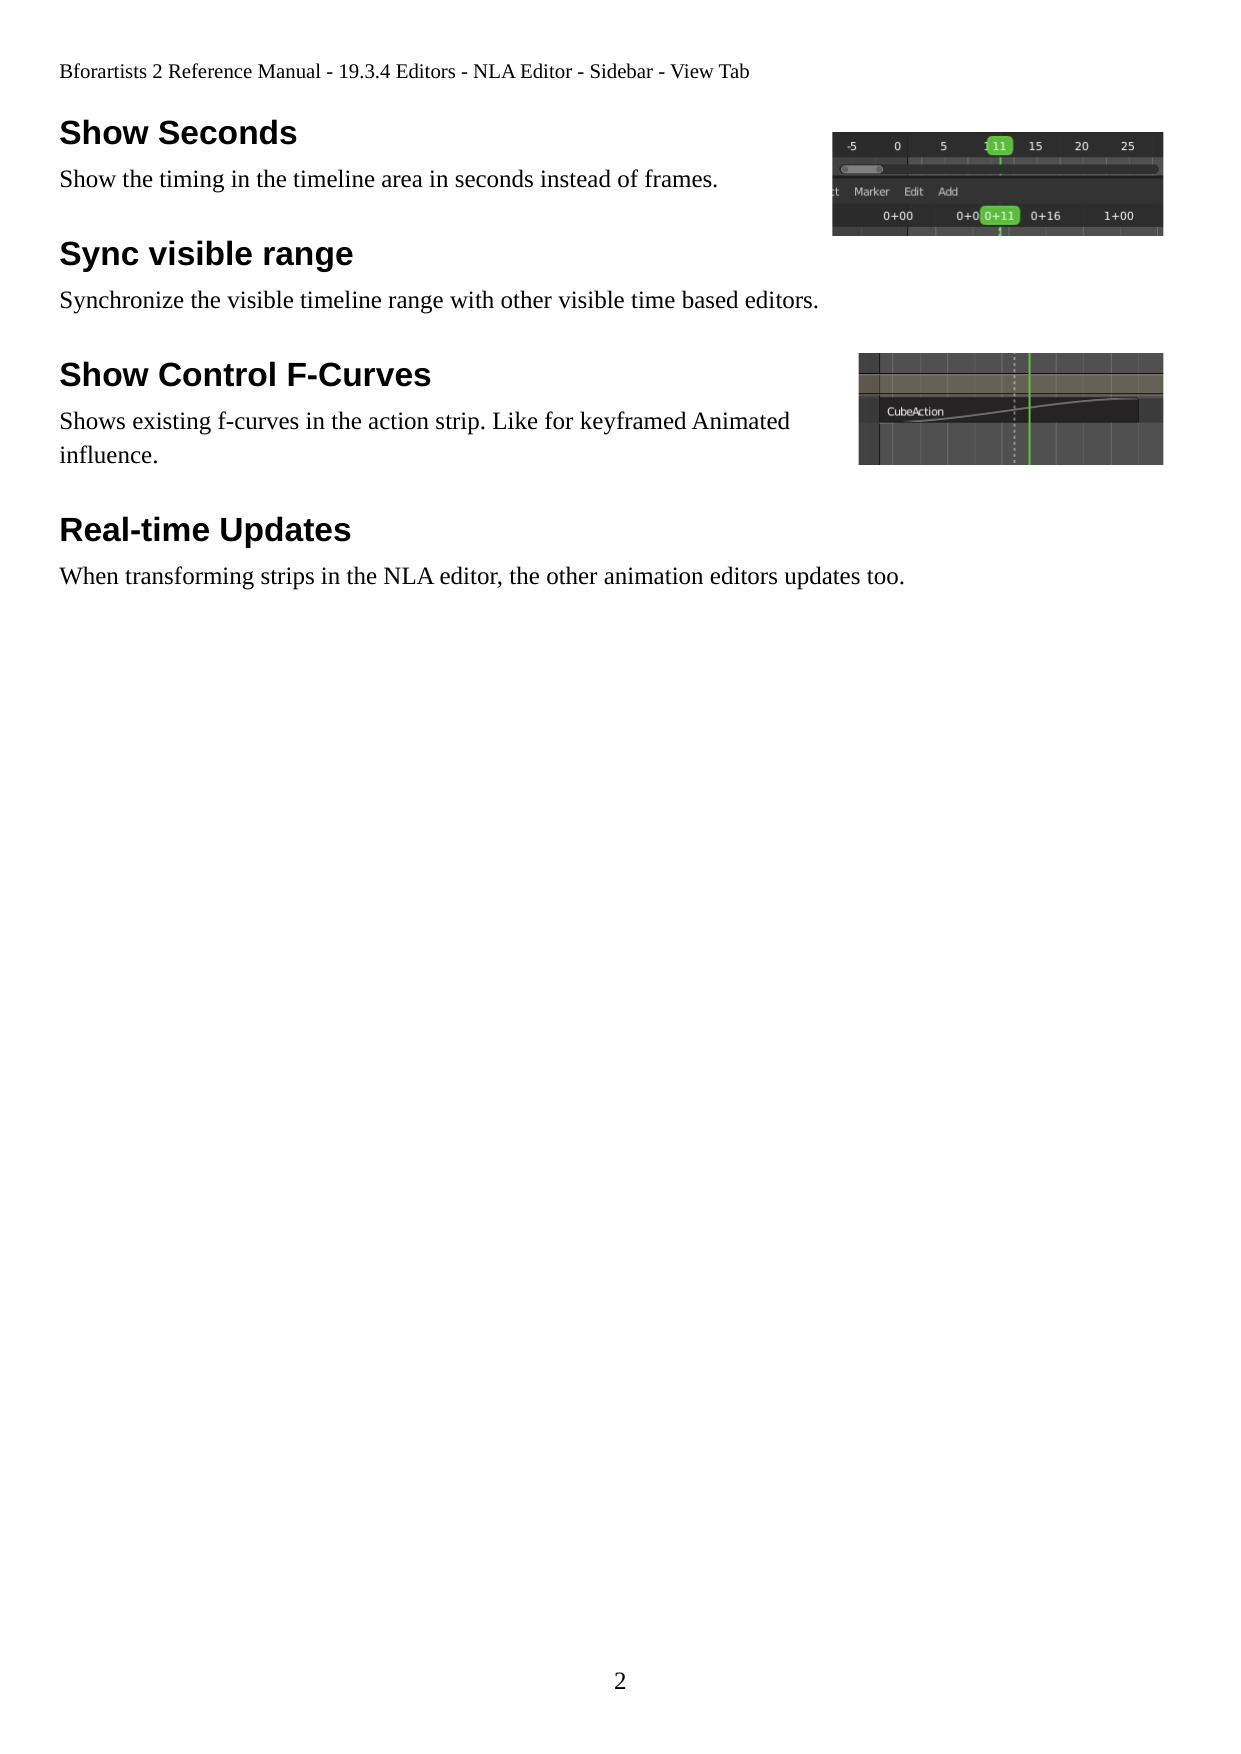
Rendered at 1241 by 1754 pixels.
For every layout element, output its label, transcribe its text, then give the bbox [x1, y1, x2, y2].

subtitle Real-time Updates [59, 510, 1181, 549]
text When transforming strips in the NLA editor, the other animation editors updates too. [59, 561, 1181, 590]
subtitle Show Control F-Curves [59, 355, 858, 393]
text Synchronize the visible timeline range with other visible time based editors. [59, 285, 1181, 313]
subtitle [1164, 355, 1181, 393]
picture [832, 132, 1164, 236]
picture [858, 353, 1164, 465]
subtitle Show Seconds [59, 113, 1181, 151]
subtitle Sync visible range [59, 234, 1181, 272]
text Shows existing f-curves in the action strip. Like for keyframed Animated influence. [59, 406, 1181, 469]
text Show the timing in the timeline area in seconds instead of frames. [59, 164, 832, 192]
